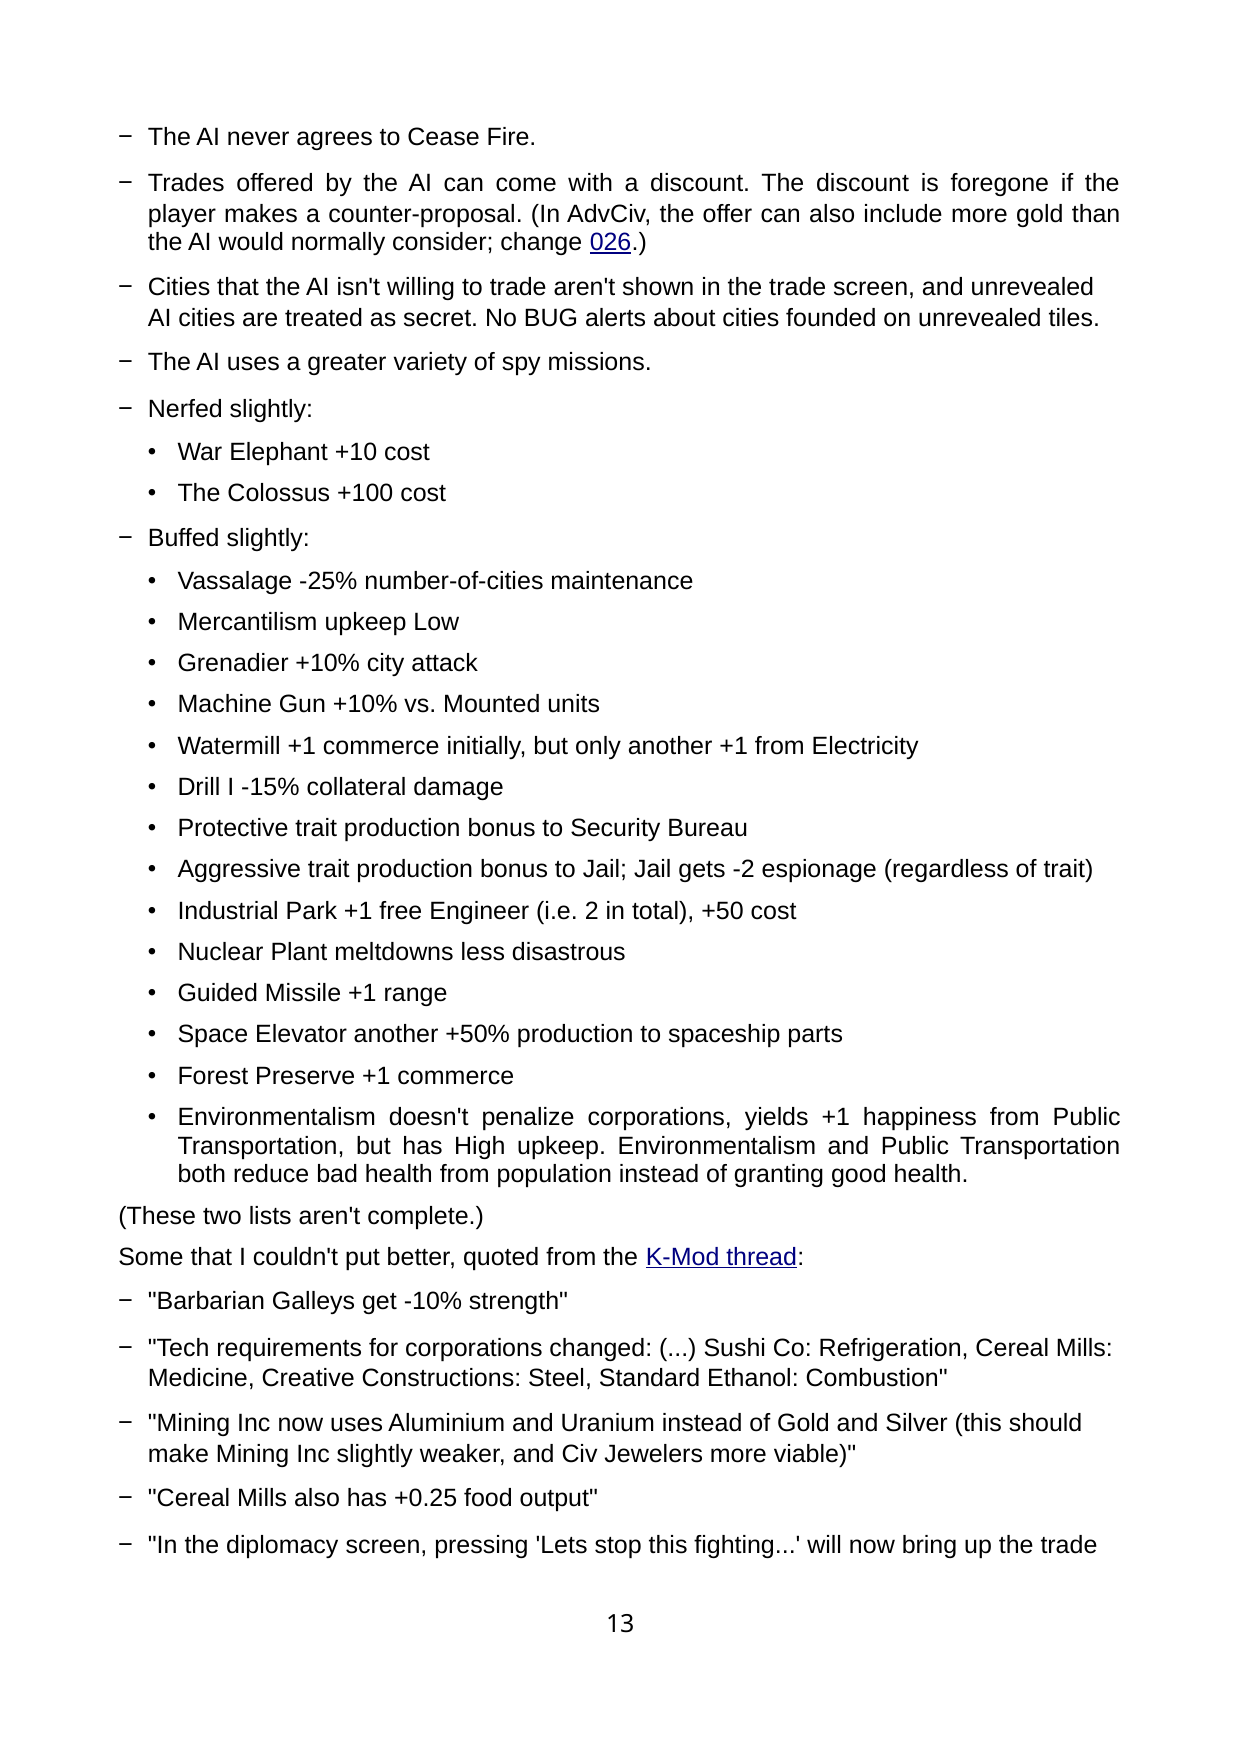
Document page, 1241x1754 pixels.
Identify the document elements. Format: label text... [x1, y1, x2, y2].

list Nerfed slightly: [118, 390, 1122, 424]
list Forest Preserve +1 commerce [148, 1061, 1122, 1089]
list Cities that the AI isn't willing to trade aren't shown in the trade screen, and unrevealed AI cities are treated as secret. No BUG alerts about cities founded on unrevealed tiles. [118, 268, 1122, 331]
list Aggressive trait production bonus to Jail; Jail gets -2 espionage (regardless of trait) [148, 854, 1122, 883]
list Industrial Park +1 free Engineer (i.e. 2 in total), +50 cost [148, 896, 1122, 924]
list The AI never agrees to Cease Fire. [118, 118, 1122, 152]
list Watermill +1 commerce initially, but only another +1 from Electricity [148, 731, 1122, 759]
list Grenadier +10% city attack [148, 648, 1122, 677]
list Nuclear Plant meltdowns less disastrous [148, 937, 1122, 966]
list Guided Missile +1 range [148, 978, 1122, 1007]
list Mercantilism upkeep Low [148, 607, 1122, 636]
list Vassalage -25% number-of-cities maintenance [148, 566, 1122, 594]
list The Colossus +100 cost [148, 478, 1122, 507]
list "Mining Inc now uses Aluminium and Uranium instead of Gold and Silver (this should make Mining Inc slightly weaker, and Civ Jewelers more viable)" [118, 1404, 1122, 1467]
list "Barbarian Galleys get -10% strength" [118, 1283, 1122, 1317]
list Buffed slightly: [118, 519, 1122, 553]
list Drill I -15% collateral damage [148, 772, 1122, 801]
text (These two lists aren't complete.) [118, 1201, 1122, 1229]
list War Elephant +10 cost [148, 437, 1122, 466]
list Protective trait production bonus to Security Bureau [148, 813, 1122, 842]
list Environmentalism doesn't penalize corporations, yields +1 happiness from Public Transportation, but has High upkeep. Environmentalism and Public Transportation both reduce bad health from population instead of granting good health. [148, 1102, 1122, 1188]
list "Cereal Mills also has +0.25 food output" [118, 1480, 1122, 1514]
list Space Elevator another +50% production to spaceship parts [148, 1019, 1122, 1048]
list Trades offered by the AI can come with a discount. The discount is foregone if the player makes a counter-proposal. (In AdvCiv, the offer can also include more gold than the AI would normally consider; change 026.) [118, 164, 1122, 256]
list The AI uses a greater variety of spy missions. [118, 344, 1122, 378]
text Some that I couldn't put better, quoted from the K-Mod thread: [118, 1242, 1122, 1271]
list "Tech requirements for corporations changed: (...) Sushi Co: Refrigeration, Cereal Mills: Medicine, Creative Constructions: Steel, Standard Ethanol: Combustion" [118, 1329, 1122, 1392]
list "In the diplomacy screen, pressing 'Lets stop this fighting...' will now bring up the trade [118, 1526, 1122, 1560]
list Machine Gun +10% vs. Mounted units [148, 689, 1122, 718]
